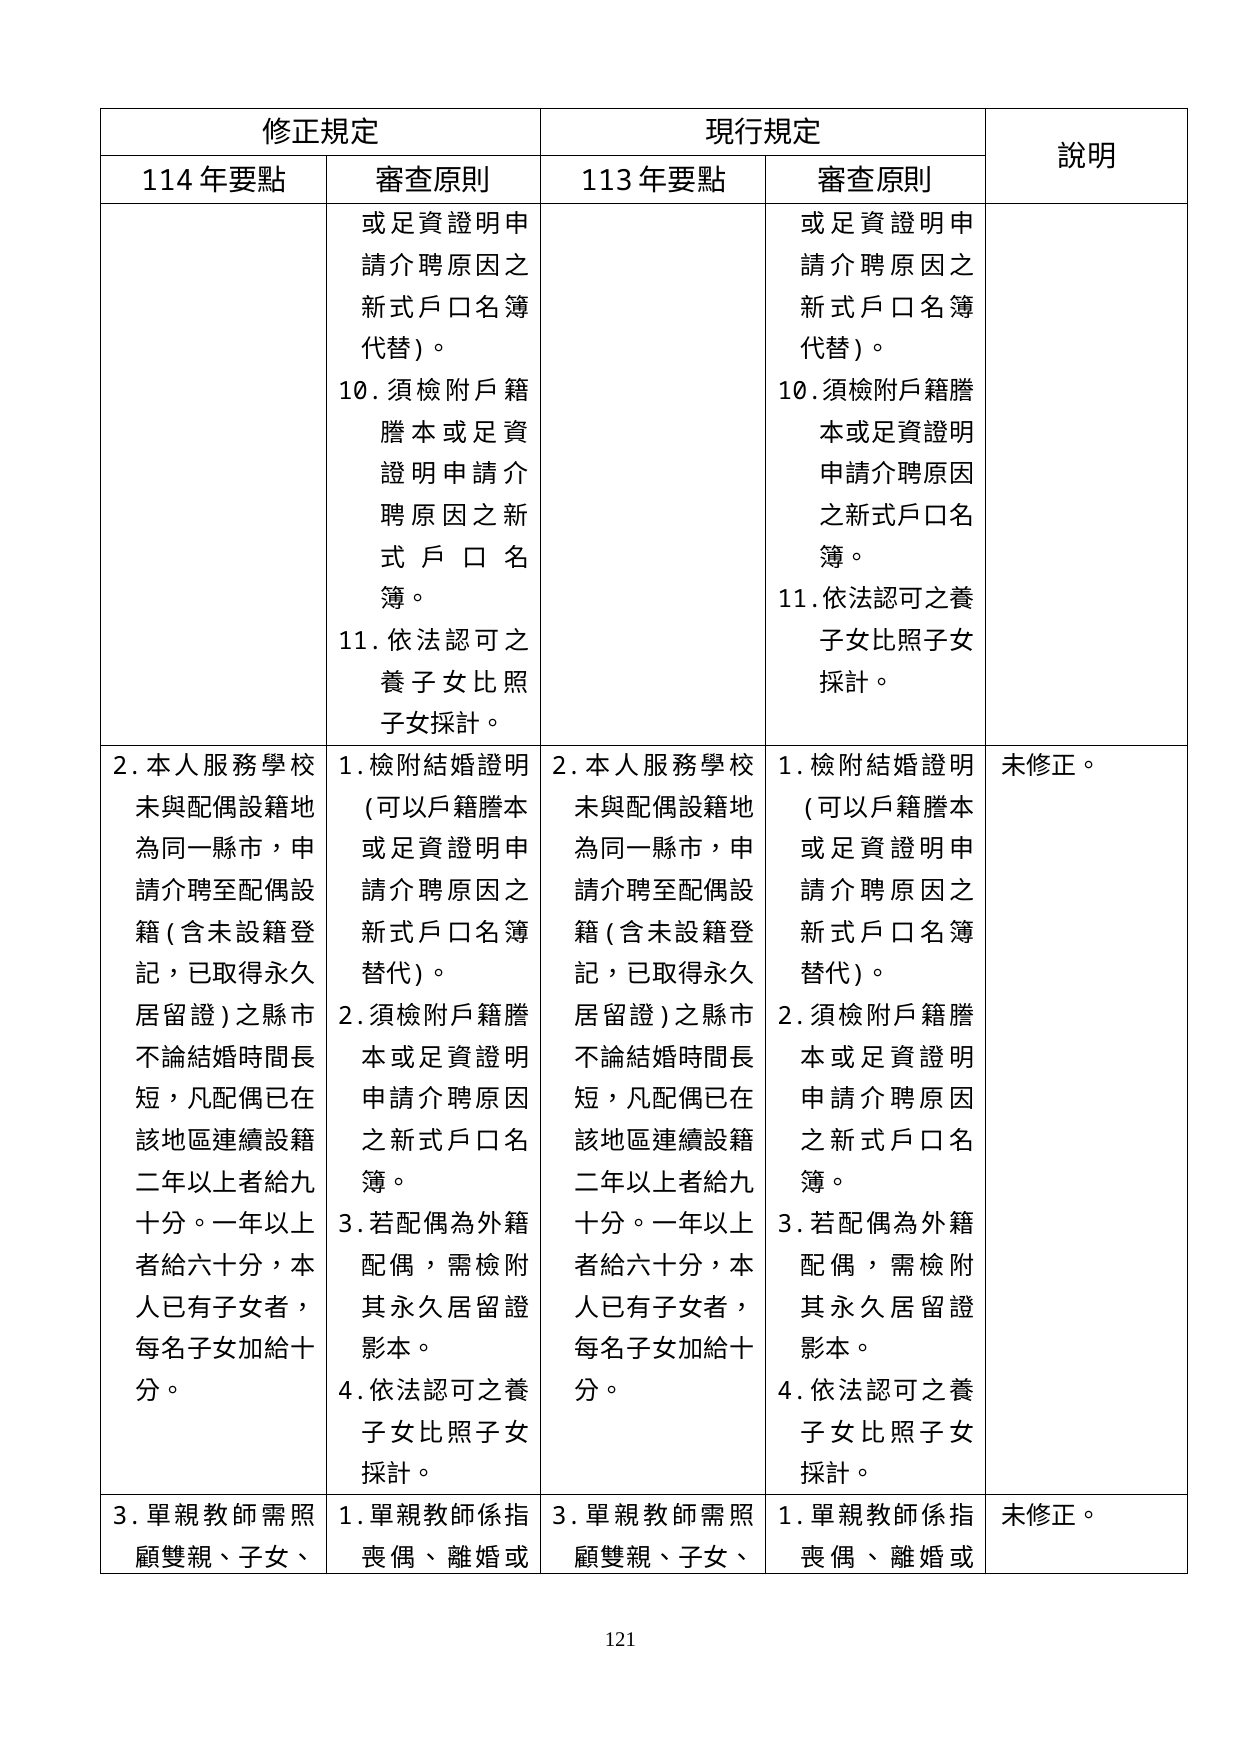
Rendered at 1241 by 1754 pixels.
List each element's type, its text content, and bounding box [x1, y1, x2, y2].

table_cell 1.單親教師係指喪偶、離婚或 [327, 1495, 540, 1573]
table_cell 未修正。 [986, 746, 1187, 1494]
table_header 修正規定 [101, 109, 540, 155]
table_cell 113年要點 [541, 156, 765, 203]
table_cell 審查原則 [327, 156, 540, 203]
table_cell [986, 204, 1187, 744]
table_cell 或足資證明申請介聘原因之新式戶口名簿代替)。 10.須檢附戶籍謄本或足資證明申請介聘原因之新式戶口名簿。 11.依法認可之養子女比照子女採計。 [766, 204, 985, 744]
table_header 現行規定 [541, 109, 985, 155]
table_cell 未修正。 [986, 1495, 1187, 1573]
table_cell 審查原則 [766, 156, 985, 203]
table_cell 1.檢附結婚證明(可以戶籍謄本或足資證明申請介聘原因之新式戶口名簿替代)。 2.須檢附戶籍謄本或足資證明申請介聘原因之新式戶口名簿。 3.若配偶為外籍配偶，需檢附其永久居留證影本。 4.依法認可之養子女比照子女採計。 [327, 746, 540, 1494]
table_cell 1.單親教師係指喪偶、離婚或 [766, 1495, 985, 1573]
table_cell 2.本人服務學校未與配偶設籍地為同一縣市，申請介聘至配偶設籍(含未設籍登記，已取得永久居留證)之縣市不論結婚時間長短，凡配偶已在該地區連續設籍二年以上者給九十分。一年以上者給六十分，本人已有子女者，每名子女加給十分。 [101, 746, 326, 1494]
table_cell [101, 204, 326, 744]
table_cell [541, 204, 765, 744]
table_cell 3.單親教師需照顧雙親、子女、 [541, 1495, 765, 1573]
table_header 說明 [986, 109, 1187, 203]
table_cell 或足資證明申請介聘原因之新式戶口名簿代替)。 10.須檢附戶籍謄本或足資證明申請介聘原因之新式戶口名簿。 11.依法認可之養子女比照子女採計。 [327, 204, 540, 744]
table_cell 3.單親教師需照顧雙親、子女、 [101, 1495, 326, 1573]
table_cell 114年要點 [101, 156, 326, 203]
table_cell 1.檢附結婚證明(可以戶籍謄本或足資證明申請介聘原因之新式戶口名簿替代)。 2.須檢附戶籍謄本或足資證明申請介聘原因之新式戶口名簿。 3.若配偶為外籍配偶，需檢附其永久居留證影本。 4.依法認可之養子女比照子女採計。 [766, 746, 985, 1494]
table_cell 2.本人服務學校未與配偶設籍地為同一縣市，申請介聘至配偶設籍(含未設籍登記，已取得永久居留證)之縣市不論結婚時間長短，凡配偶已在該地區連續設籍二年以上者給九十分。一年以上者給六十分，本人已有子女者，每名子女加給十分。 [541, 746, 765, 1494]
